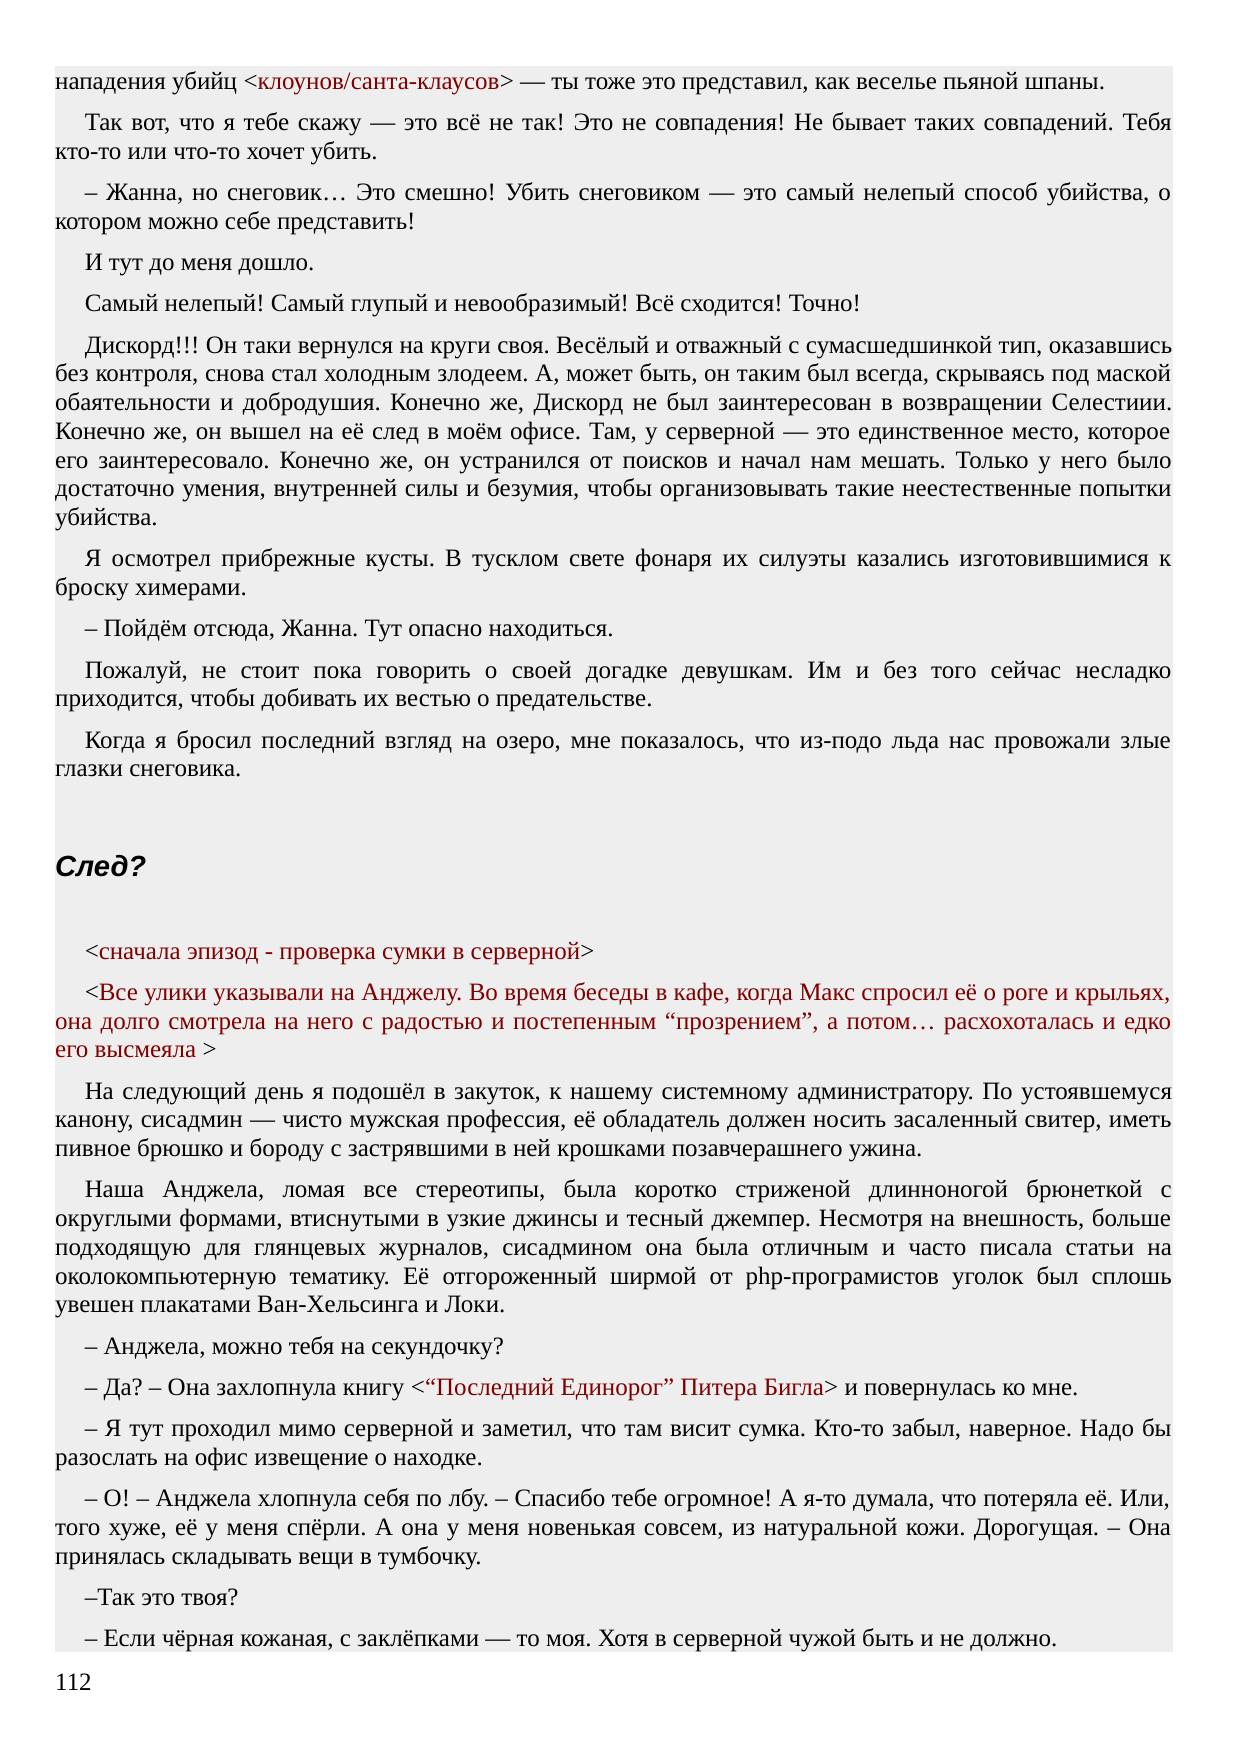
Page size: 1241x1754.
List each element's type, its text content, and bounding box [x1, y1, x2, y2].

text – Да? – Она захлопнула книгу <“Последний Единорог” Питера Бигла> и повернулась ко мне. [55, 1372, 1173, 1401]
text – О! – Анджела хлопнула себя по лбу. – Спасибо тебе огромное! А я-то думала, что потеряла её. Или, того хуже, её у меня спёрли. А она у меня новенькая совсем, из натуральной кожи. Дорогущая. – Она принялась складывать вещи в тумбочку. [55, 1483, 1173, 1569]
text На следующий день я подошёл в закуток, к нашему системному администратору. По устоявшемуся канону, сисадмин — чисто мужская профессия, её обладатель должен носить засаленный свитер, иметь пивное брюшко и бороду с застрявшими в ней крошками позавчерашнего ужина. [55, 1076, 1173, 1162]
subtitle След? [55, 848, 1173, 882]
text – Жанна, но снеговик… Это смешно! Убить снеговиком — это самый нелепый способ убийства, о котором можно себе представить! [55, 177, 1173, 235]
text Так вот, что я тебе скажу — это всё не так! Это не совпадения! Не бывает таких совпадений. Тебя кто-то или что-то хочет убить. [55, 107, 1173, 165]
text – Если чёрная кожаная, с заклёпками — то моя. Хотя в серверной чужой быть и не должно. [55, 1623, 1173, 1652]
text Наша Анджела, ломая все стереотипы, была коротко стриженой длинноногой брюнеткой с округлыми формами, втиснутыми в узкие джинсы и тесный джемпер. Несмотря на внешность, больше подходящую для глянцевых журналов, сисадмином она была отличным и часто писала статьи на околокомпьютерную тематику. Её отгороженный ширмой от php-програмистов уголок был сплошь увешен плакатами Ван-Хельсинга и Локи. [55, 1174, 1173, 1318]
text И тут до меня дошло. [55, 247, 1173, 276]
text – Пойдём отсюда, Жанна. Тут опасно находиться. [55, 613, 1173, 642]
text <Все улики указывали на Анджелу. Во время беседы в кафе, когда Макс спросил её о роге и крыльях, она долго смотрела на него с радостью и постепенным “прозрением”, а потом… расхохоталась и едко его высмеяла > [55, 977, 1173, 1063]
text Пожалуй, не стоит пока говорить о своей догадке девушкам. Им и без того сейчас несладко приходится, чтобы добивать их вестью о предательстве. [55, 655, 1173, 712]
text <сначала эпизод - проверка сумки в серверной> [55, 936, 1173, 964]
text Я осмотрел прибрежные кусты. В тусклом свете фонаря их силуэты казались изготовившимися к броску химерами. [55, 543, 1173, 601]
text Самый нелепый! Самый глупый и невообразимый! Всё сходится! Точно! [55, 288, 1173, 317]
text нападения убийц <клоунов/санта-клаусов> — ты тоже это представил, как веселье пьяной шпаны. [55, 66, 1173, 95]
text Когда я бросил последний взгляд на озеро, мне показалось, что из-подо льда нас провожали злые глазки снеговика. [55, 725, 1173, 782]
text – Я тут проходил мимо серверной и заметил, что там висит сумка. Кто-то забыл, наверное. Надо бы разослать на офис извещение о находке. [55, 1413, 1173, 1471]
text Дискорд!!! Он таки вернулся на круги своя. Весёлый и отважный с сумасшедшинкой тип, оказавшись без контроля, снова стал холодным злодеем. А, может быть, он таким был всегда, скрываясь под маской обаятельности и добродушия. Конечно же, Дискорд не был заинтересован в возвращении Селестиии. Конечно же, он вышел на её след в моём офисе. Там, у серверной — это единственное место, которое его заинтересовало. Конечно же, он устранился от поисков и начал нам мешать. Только у него было достаточно умения, внутренней силы и безумия, чтобы организовывать такие неестественные попытки убийства. [55, 330, 1173, 531]
text – Анджела, можно тебя на секундочку? [55, 1331, 1173, 1359]
text –Так это твоя? [55, 1582, 1173, 1611]
